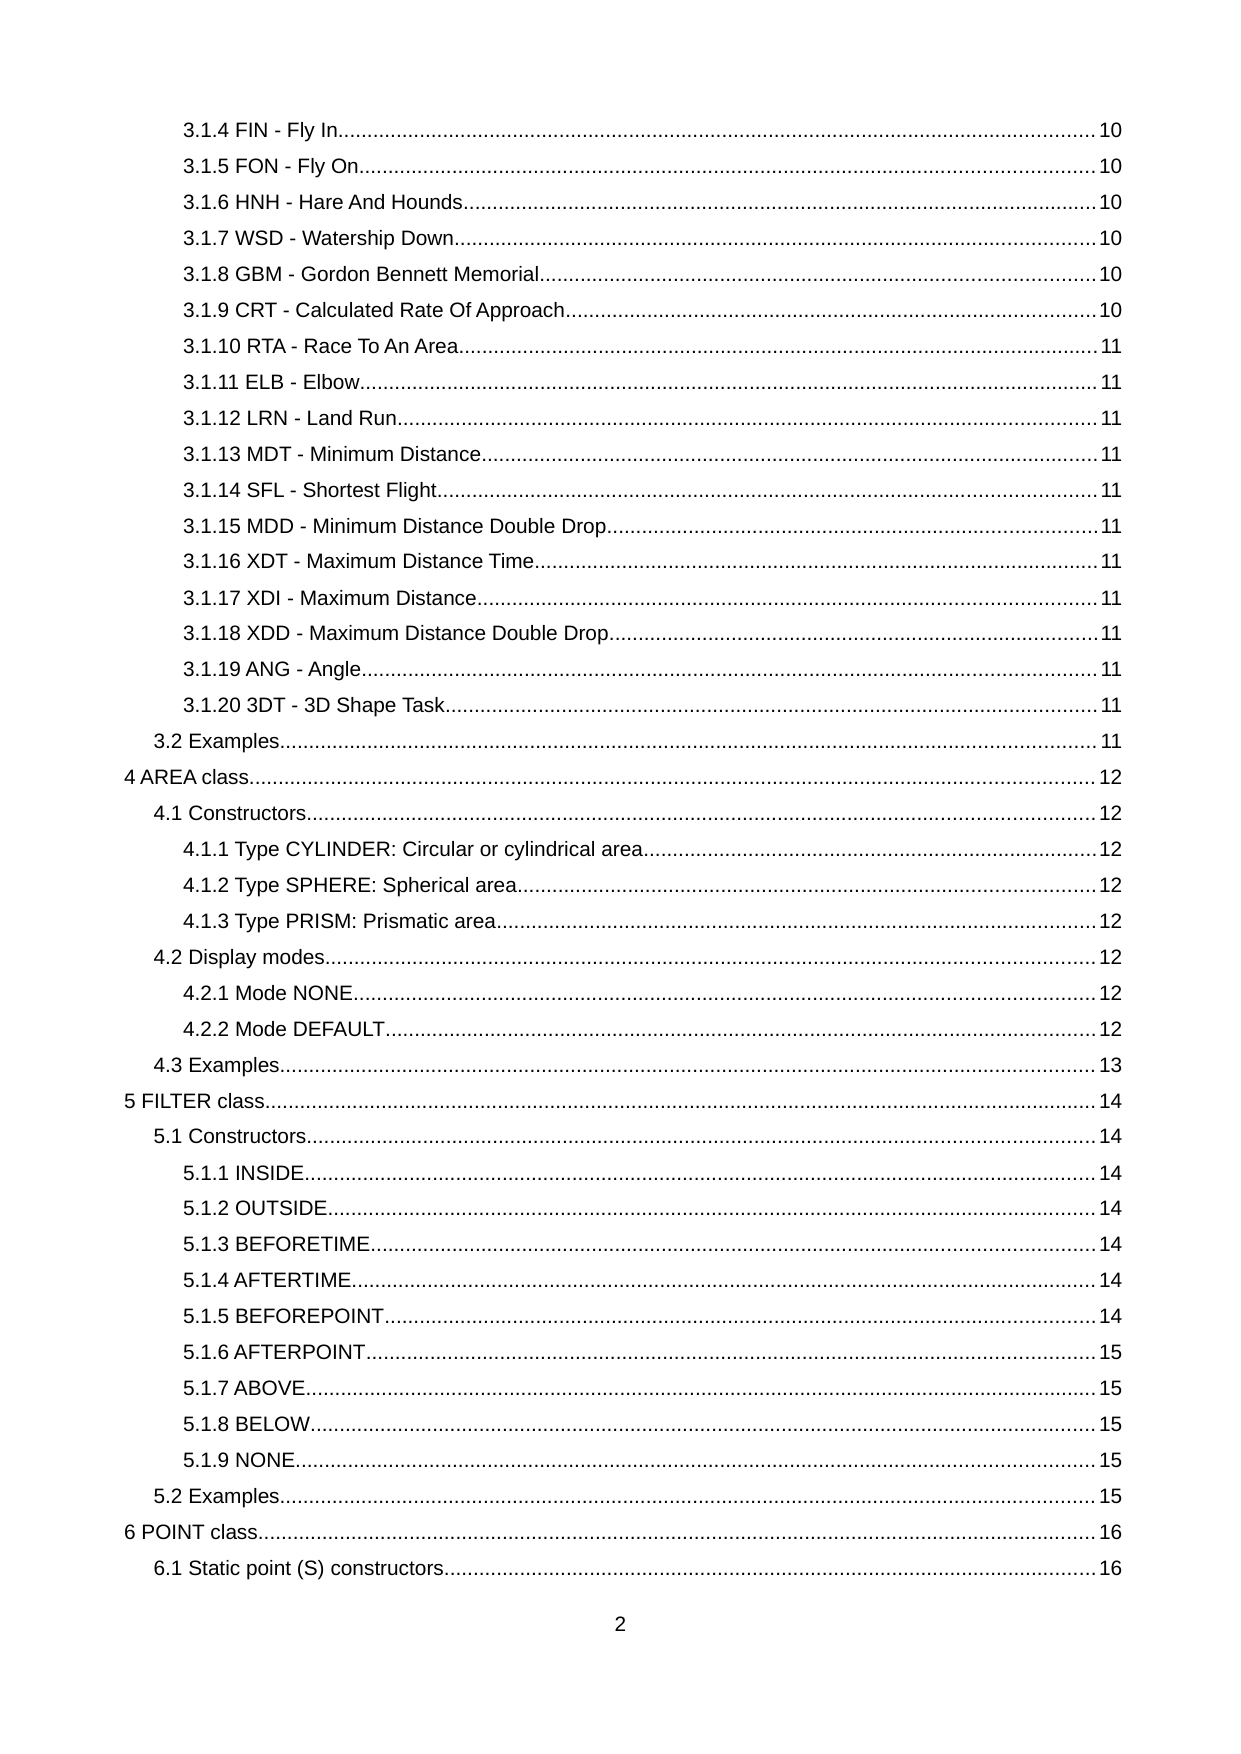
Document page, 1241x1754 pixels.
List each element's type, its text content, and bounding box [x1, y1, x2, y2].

text 5.1.7 ABOVE 15 [177, 1376, 1122, 1400]
text 3.1.18 XDD - Maximum Distance Double Drop 11 [177, 621, 1122, 645]
text 6.1 Static point (S) constructors 16 [148, 1556, 1122, 1579]
text 3.1.14 SFL - Shortest Flight 11 [177, 477, 1122, 501]
text 3.1.12 LRN - Land Run 11 [177, 406, 1122, 429]
text 4.2 Display modes 12 [148, 945, 1122, 969]
text 3.1.17 XDI - Maximum Distance 11 [177, 585, 1122, 609]
text 3.2 Examples 11 [148, 729, 1122, 753]
text 3.1.8 GBM - Gordon Bennett Memorial 10 [177, 262, 1122, 286]
text 5.1.1 INSIDE 14 [177, 1160, 1122, 1184]
text 5.1.4 AFTERTIME 14 [177, 1268, 1122, 1292]
text 3.1.6 HNH - Hare And Hounds 10 [177, 190, 1122, 214]
text 3.1.20 3DT - 3D Shape Task 11 [177, 693, 1122, 717]
text 3.1.15 MDD - Minimum Distance Double Drop 11 [177, 513, 1122, 537]
text 3.1.9 CRT - Calculated Rate Of Approach 10 [177, 298, 1122, 322]
text 3.1.19 ANG - Angle 11 [177, 657, 1122, 681]
text 3.1.16 XDT - Maximum Distance Time 11 [177, 549, 1122, 573]
text 5.1.9 NONE 15 [177, 1448, 1122, 1472]
text 3.1.11 ELB - Elbow 11 [177, 370, 1122, 394]
text 3.1.7 WSD - Watership Down 10 [177, 226, 1122, 250]
text 5.1.3 BEFORETIME 14 [177, 1232, 1122, 1256]
text 4.1.2 Type SPHERE: Spherical area 12 [177, 873, 1122, 897]
text 4.1.3 Type PRISM: Prismatic area 12 [177, 909, 1122, 933]
text 6 POINT class 16 [118, 1520, 1122, 1544]
text 3.1.5 FON - Fly On 10 [177, 154, 1122, 178]
text 5.1 Constructors 14 [148, 1124, 1122, 1148]
text 5.1.5 BEFOREPOINT 14 [177, 1304, 1122, 1328]
text 5.1.8 BELOW 15 [177, 1412, 1122, 1436]
text 5.2 Examples 15 [148, 1484, 1122, 1508]
text 3.1.13 MDT - Minimum Distance 11 [177, 442, 1122, 466]
text 5.1.2 OUTSIDE 14 [177, 1196, 1122, 1220]
text 3.1.4 FIN - Fly In 10 [177, 118, 1122, 142]
text 4.2.2 Mode DEFAULT 12 [177, 1017, 1122, 1041]
text 4 AREA class 12 [118, 765, 1122, 789]
text 4.1.1 Type CYLINDER: Circular or cylindrical area 12 [177, 837, 1122, 861]
text 5.1.6 AFTERPOINT 15 [177, 1340, 1122, 1364]
text 3.1.10 RTA - Race To An Area 11 [177, 334, 1122, 358]
text 4.2.1 Mode NONE 12 [177, 981, 1122, 1004]
text 4.3 Examples 13 [148, 1052, 1122, 1076]
text 5 FILTER class 14 [118, 1088, 1122, 1112]
text 4.1 Constructors 12 [148, 801, 1122, 825]
